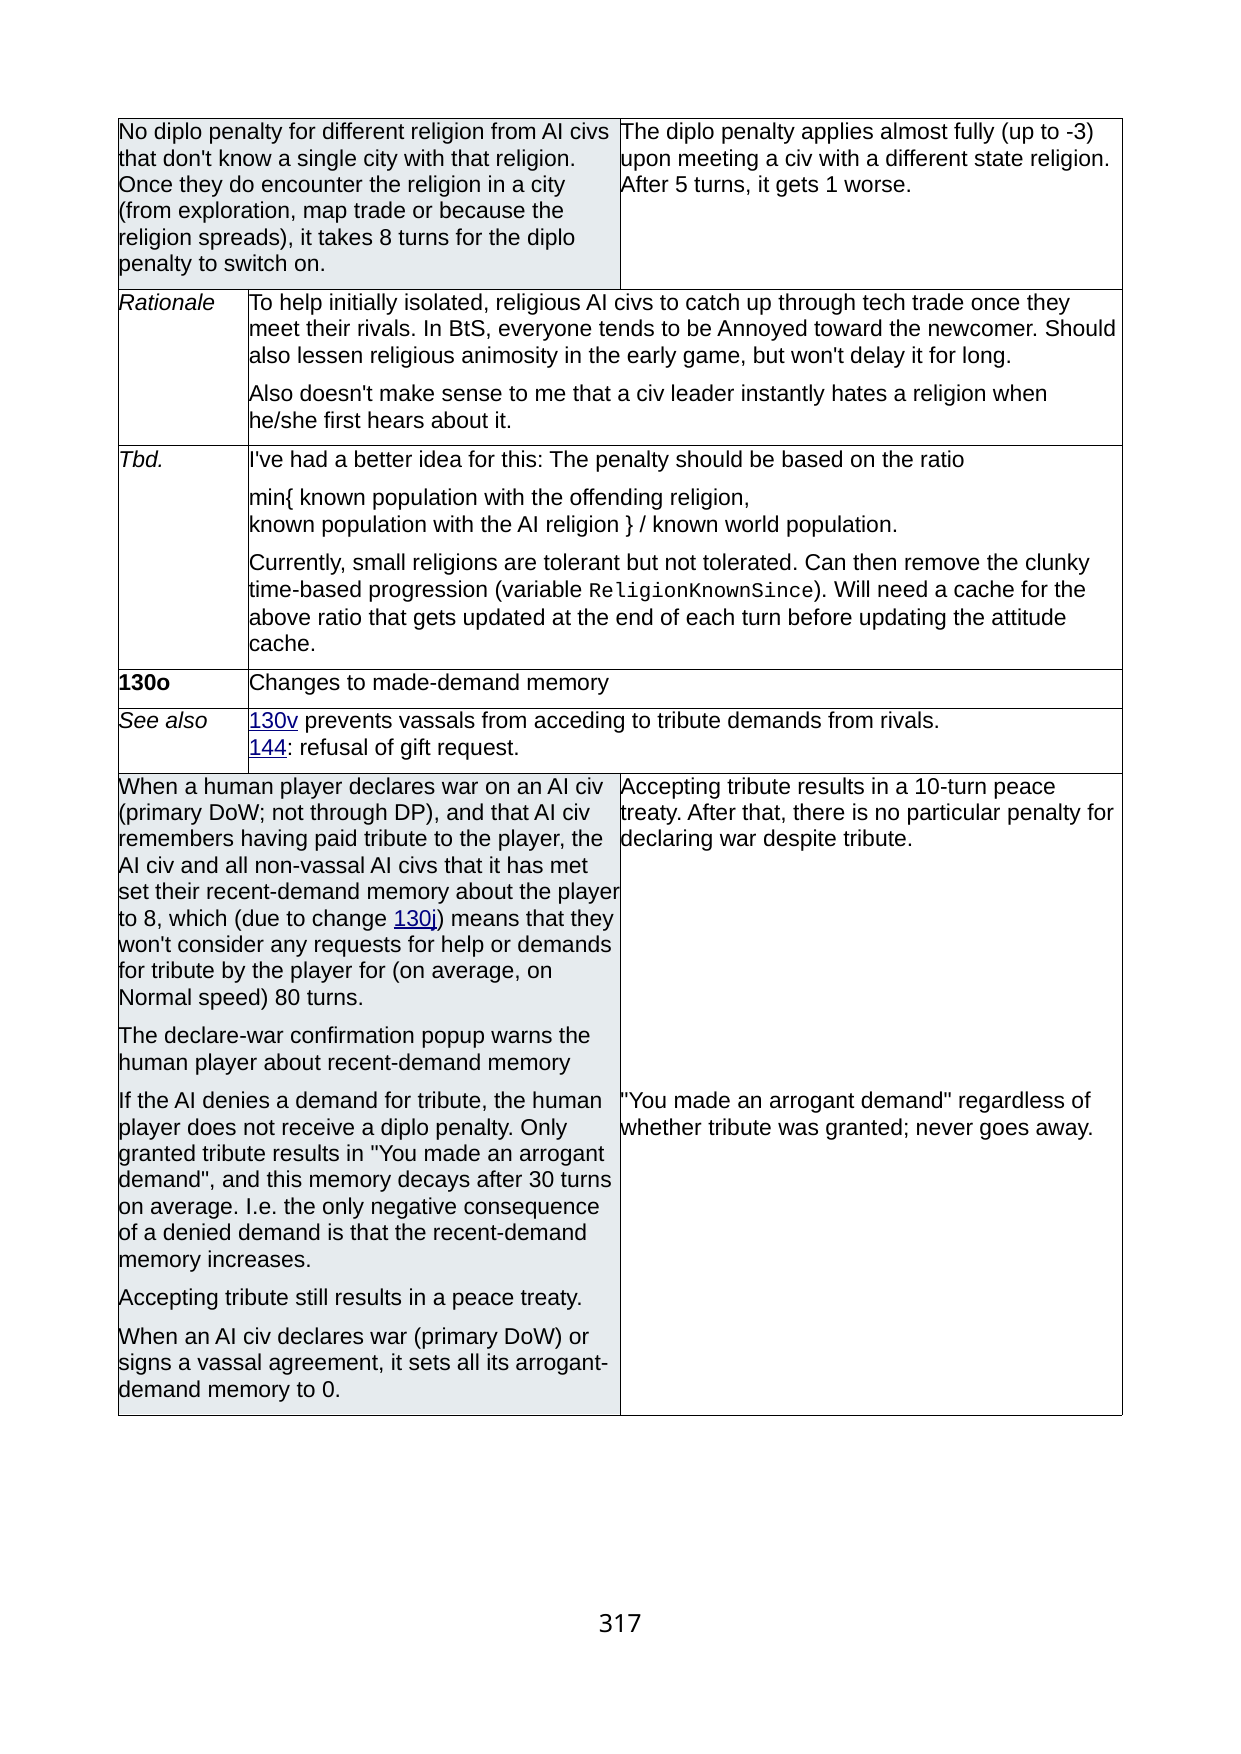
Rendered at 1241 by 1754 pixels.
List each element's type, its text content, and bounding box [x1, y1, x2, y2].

table_cell Tbd. [119, 446, 248, 668]
table_cell To help initially isolated, religious AI civs to catch up through tech trade once they meet their rivals. In BtS, everyone tends to be Annoyed toward the newcomer. Should also lessen religious animosity in the early game, but won't delay it for long. Also doesn't make sense to me that a civ leader instantly hates a religion when he/she first hears about it. [249, 290, 1122, 445]
table_cell No diplo penalty for different religion from AI civs that don't know a single city with that religion. Once they do encounter the religion in a city (from exploration, map trade or because the religion spreads), it takes 8 turns for the diplo penalty to switch on. [119, 119, 620, 289]
table_cell See also [119, 709, 248, 773]
table_cell Accepting tribute results in a 10-turn peace treaty. After that, there is no particular penalty for declaring war despite tribute. "You made an arrogant demand" regardless of whether tribute was granted; never goes away. [621, 774, 1122, 1414]
table_cell When a human player declares war on an AI civ (primary DoW; not through DP), and that AI civ remembers having paid tribute to the player, the AI civ and all non-vassal AI civs that it has met set their recent-demand memory about the player to 8, which (due to change 130j) means that they won't consider any requests for help or demands for tribute by the player for (on average, on Normal speed) 80 turns. The declare-war confirmation popup warns the human player about recent-demand memory If the AI denies a demand for tribute, the human player does not receive a diplo penalty. Only granted tribute results in "You made an arrogant demand", and this memory decays after 30 turns on average. I.e. the only negative consequence of a denied demand is that the recent-demand memory increases. Accepting tribute still results in a peace treaty. When an AI civ declares war (primary DoW) or signs a vassal agreement, it sets all its arrogant-demand memory to 0. [119, 774, 620, 1414]
table_cell Rationale [119, 290, 248, 445]
table_cell 130o [119, 670, 248, 707]
table_cell The diplo penalty applies almost fully (up to -3) upon meeting a civ with a different state religion. After 5 turns, it gets 1 worse. [621, 119, 1122, 289]
table_cell I've had a better idea for this: The penalty should be based on the ratio min{ known population with the offending religion, known population with the AI religion } / known world population. Currently, small religions are tolerant but not tolerated. Can then remove the clunky time-based progression (variable ReligionKnownSince). Will need a cache for the above ratio that gets updated at the end of each turn before updating the attitude cache. [249, 446, 1122, 668]
table_cell 130v prevents vassals from acceding to tribute demands from rivals. 144: refusal of gift request. [249, 709, 1122, 773]
table_cell Changes to made-demand memory [249, 670, 1122, 707]
